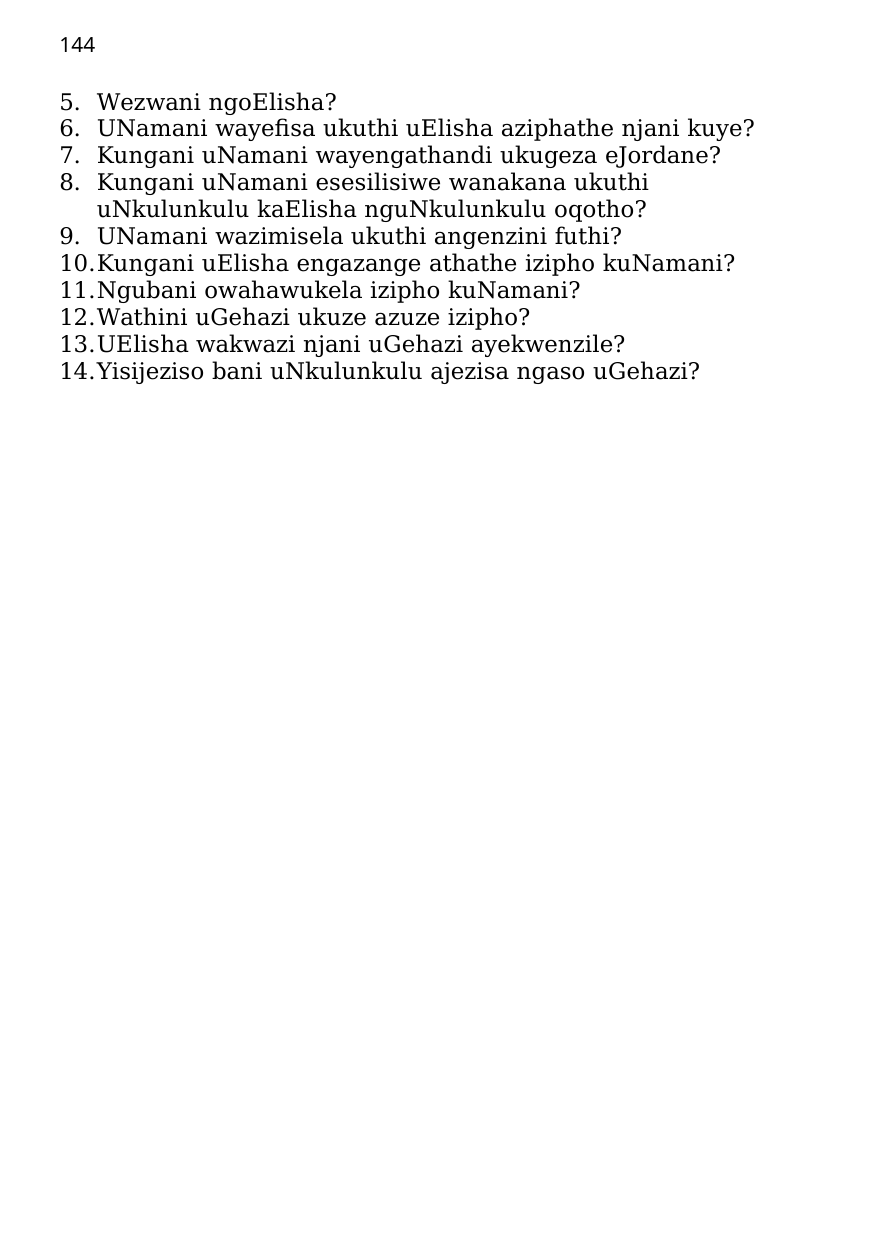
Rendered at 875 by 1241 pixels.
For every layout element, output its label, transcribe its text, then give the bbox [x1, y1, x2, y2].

list Kungani uNamani esesilisiwe wanakana ukuthi uNkulunkulu kaElisha nguNkulunkulu oqotho? [59, 169, 791, 223]
list UNamani wazimisela ukuthi angenzini futhi? [59, 223, 791, 250]
list Wathini uGehazi ukuze azuze izipho? [59, 304, 791, 331]
list Ngubani owahawukela izipho kuNamani? [59, 277, 791, 304]
list Kungani uNamani wayengathandi ukugeza eJordane? [59, 142, 791, 169]
list Yisijeziso bani uNkulunkulu ajezisa ngaso uGehazi? [59, 358, 791, 385]
list UNamani wayefisa ukuthi uElisha aziphathe njani kuye? [59, 115, 791, 142]
list Wezwani ngoElisha? [59, 88, 791, 115]
list Kungani uElisha engazange athathe izipho kuNamani? [59, 250, 791, 277]
list UElisha wakwazi njani uGehazi ayekwenzile? [59, 331, 791, 358]
